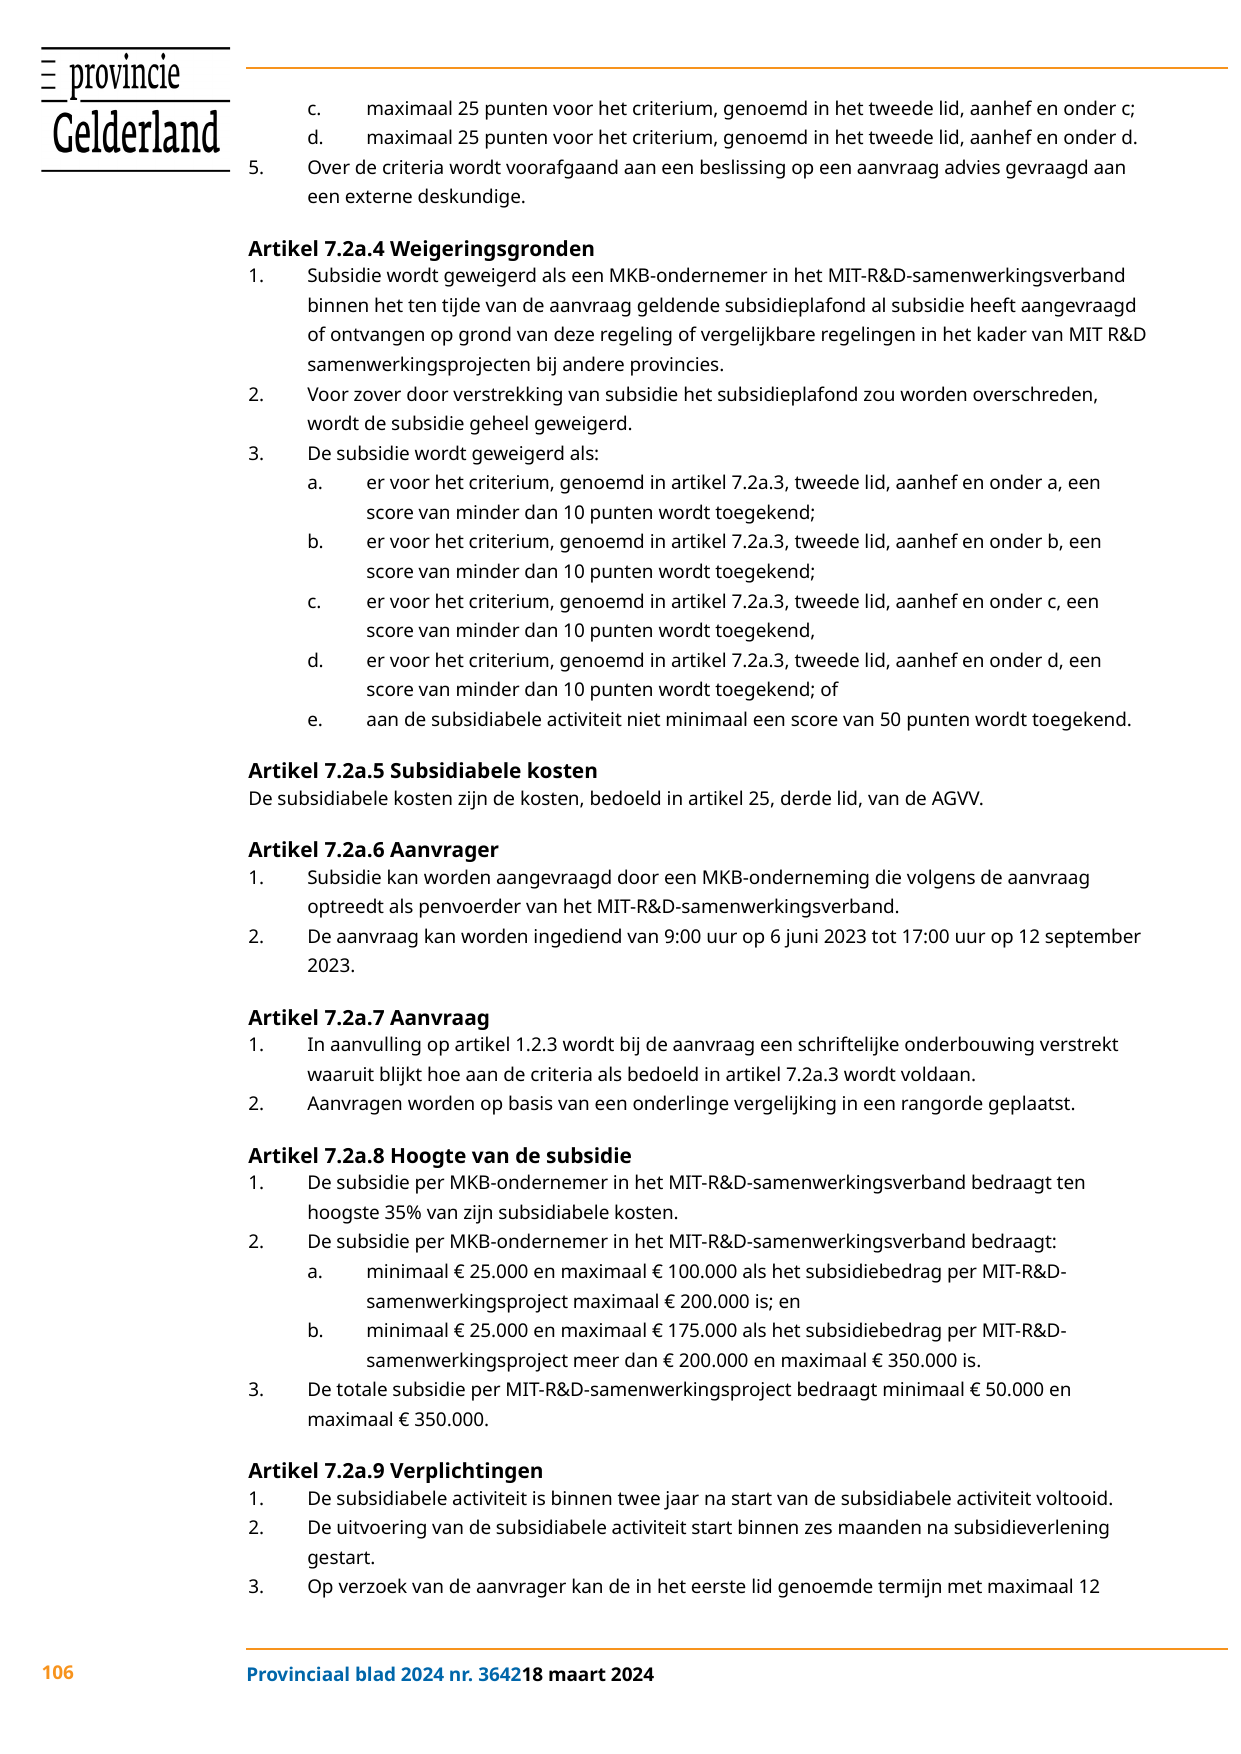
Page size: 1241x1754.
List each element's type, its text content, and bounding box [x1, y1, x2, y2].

list er voor het criterium, genoemd in artikel 7.2a.3, tweede lid, aanhef en onder a, een score van minder dan 10 punten wordt toegekend; [307, 469, 1152, 525]
list Subsidie wordt geweigerd als een MKB-ondernemer in het MIT-R&D-samenwerkingsverband binnen het ten tijde van de aanvraag geldende subsidieplafond al subsidie heeft aangevraagd of ontvangen op grond van deze regeling of vergelijkbare regelingen in het kader van MIT R&D samenwerkingsprojecten bij andere provincies. [248, 262, 1152, 377]
list Op verzoek van de aanvrager kan de in het eerste lid genoemde termijn met maximaal 12 [248, 1574, 1152, 1599]
list er voor het criterium, genoemd in artikel 7.2a.3, tweede lid, aanhef en onder d, een score van minder dan 10 punten wordt toegekend; of [307, 647, 1152, 702]
list De aanvraag kan worden ingediend van 9:00 uur op 6 juni 2023 tot 17:00 uur op 12 september 2023. [248, 923, 1152, 978]
list maximaal 25 punten voor het criterium, genoemd in het tweede lid, aanhef en onder c; [307, 95, 1152, 121]
list De subsidie wordt geweigerd als: [248, 440, 1152, 466]
list aan de subsidiabele activiteit niet minimaal een score van 50 punten wordt toegekend. [307, 706, 1152, 732]
list De subsidiabele activiteit is binnen twee jaar na start van de subsidiabele activiteit voltooid. [248, 1485, 1152, 1511]
text De subsidiabele kosten zijn de kosten, bedoeld in artikel 25, derde lid, van de AGVV. [248, 785, 1152, 811]
list er voor het criterium, genoemd in artikel 7.2a.3, tweede lid, aanhef en onder c, een score van minder dan 10 punten wordt toegekend, [307, 588, 1152, 643]
list maximaal 25 punten voor het criterium, genoemd in het tweede lid, aanhef en onder d. [307, 124, 1152, 150]
text Artikel 7.2a.9 Verplichtingen [248, 1457, 1152, 1485]
text Artikel 7.2a.4 Weigeringsgronden [248, 234, 1152, 262]
list De subsidie per MKB-ondernemer in het MIT-R&D-samenwerkingsverband bedraagt: [248, 1229, 1152, 1254]
list er voor het criterium, genoemd in artikel 7.2a.3, tweede lid, aanhef en onder b, een score van minder dan 10 punten wordt toegekend; [307, 529, 1152, 584]
text Artikel 7.2a.5 Subsidiabele kosten [248, 757, 1152, 785]
list De subsidie per MKB-ondernemer in het MIT-R&D-samenwerkingsverband bedraagt ten hoogste 35% van zijn subsidiabele kosten. [248, 1169, 1152, 1225]
text Artikel 7.2a.8 Hoogte van de subsidie [248, 1141, 1152, 1169]
list Subsidie kan worden aangevraagd door een MKB-onderneming die volgens de aanvraag optreedt als penvoerder van het MIT-R&D-samenwerkingsverband. [248, 864, 1152, 919]
list minimaal € 25.000 en maximaal € 175.000 als het subsidiebedrag per MIT-R&D-samenwerkingsproject meer dan € 200.000 en maximaal € 350.000 is. [307, 1317, 1152, 1373]
list minimaal € 25.000 en maximaal € 100.000 als het subsidiebedrag per MIT-R&D-samenwerkingsproject maximaal € 200.000 is; en [307, 1258, 1152, 1313]
list Over de criteria wordt voorafgaand aan een beslissing op een aanvraag advies gevraagd aan een externe deskundige. [248, 154, 1152, 209]
list De totale subsidie per MIT-R&D-samenwerkingsproject bedraagt minimaal € 50.000 en maximaal € 350.000. [248, 1377, 1152, 1432]
list In aanvulling op artikel 1.2.3 wordt bij de aanvraag een schriftelijke onderbouwing verstrekt waaruit blijkt hoe aan de criteria als bedoeld in artikel 7.2a.3 wordt voldaan. [248, 1031, 1152, 1087]
list Voor zover door verstrekking van subsidie het subsidieplafond zou worden overschreden, wordt de subsidie geheel geweigerd. [248, 381, 1152, 436]
text Artikel 7.2a.6 Aanvrager [248, 835, 1152, 864]
picture [41, 47, 231, 172]
list Aanvragen worden op basis van een onderlinge vergelijking in een rangorde geplaatst. [248, 1091, 1152, 1116]
list De uitvoering van de subsidiabele activiteit start binnen zes maanden na subsidieverlening gestart. [248, 1514, 1152, 1570]
text Artikel 7.2a.7 Aanvraag [248, 1003, 1152, 1031]
